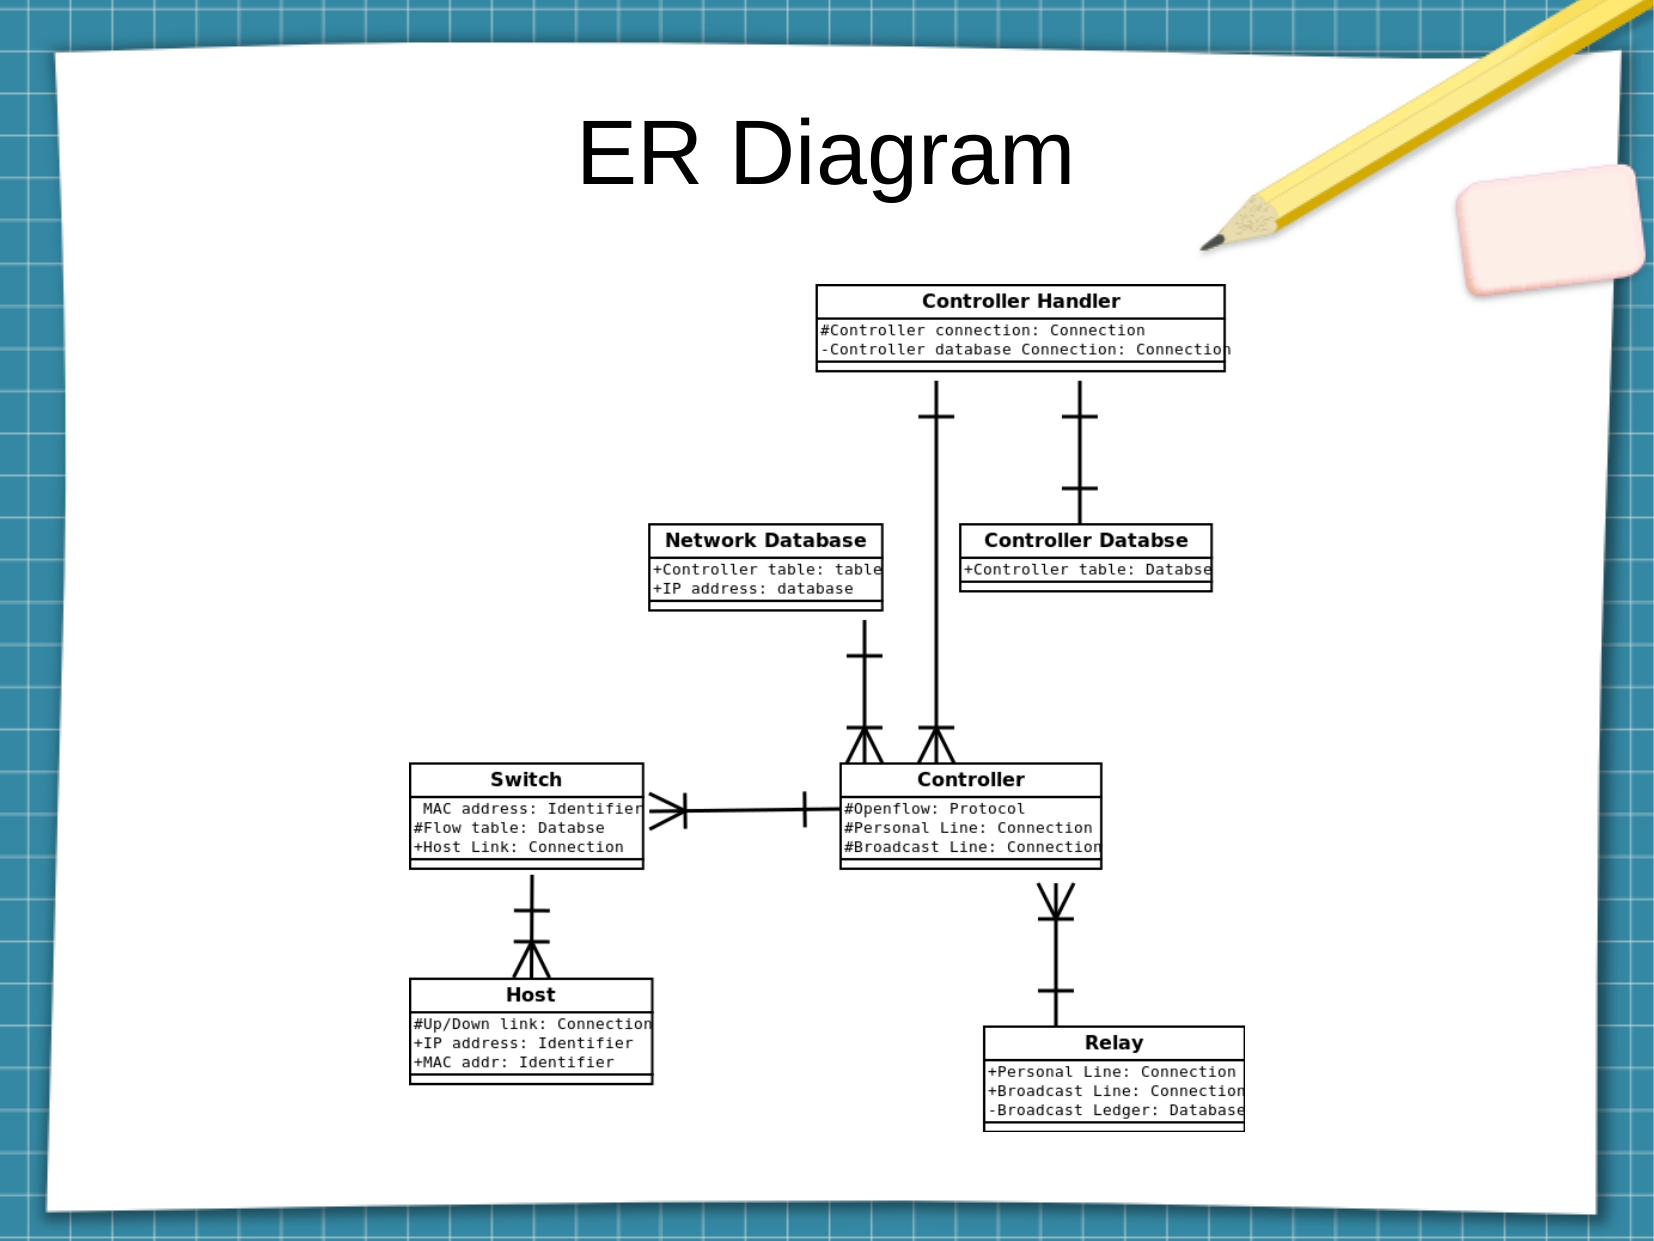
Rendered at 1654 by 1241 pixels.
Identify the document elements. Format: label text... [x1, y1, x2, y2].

picture [0, 0, 1654, 1241]
title ER Diagram [82, 49, 1571, 257]
